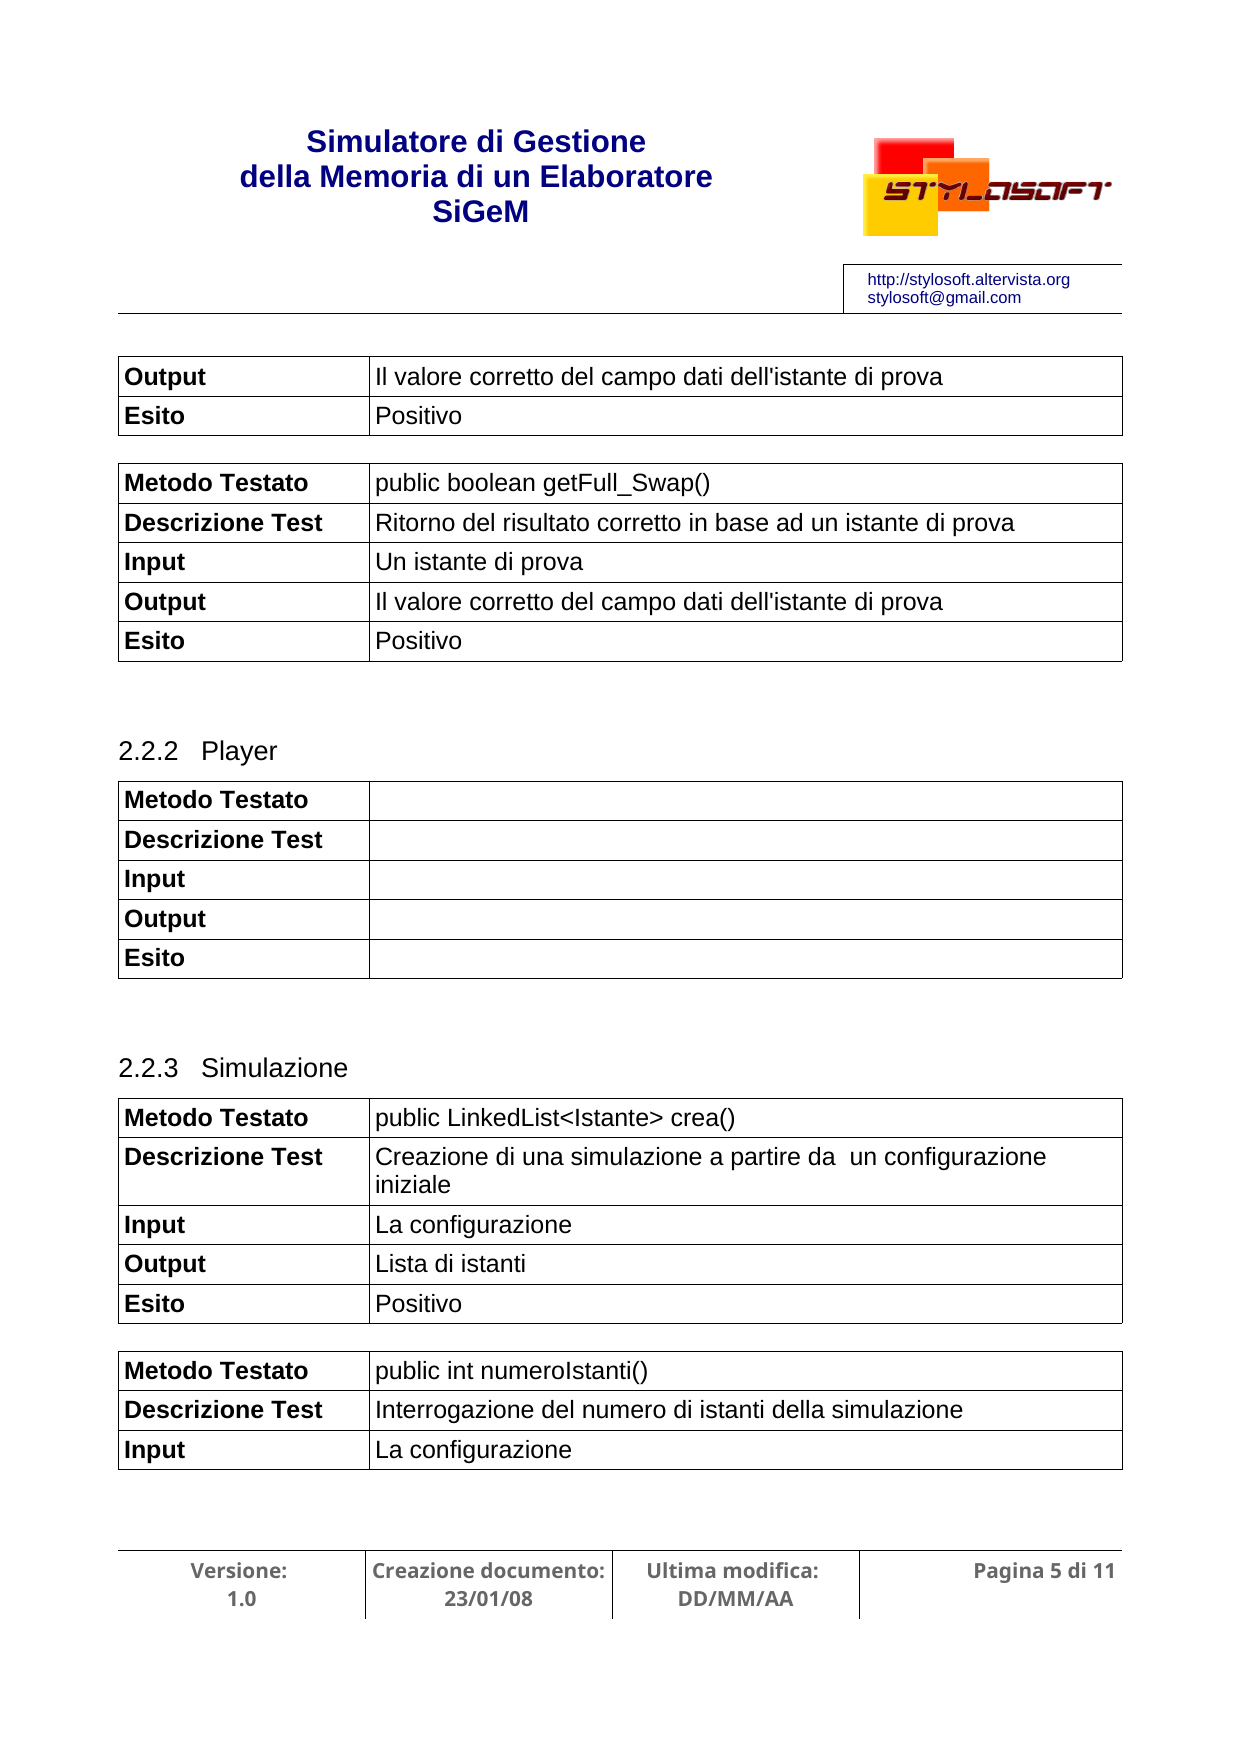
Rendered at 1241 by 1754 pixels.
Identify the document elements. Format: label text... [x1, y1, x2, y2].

picture [848, 123, 1117, 247]
table_cell Ritorno del risultato corretto in base ad un istante di prova [370, 504, 1122, 542]
subtitle Player [118, 735, 1122, 766]
table_cell Output [119, 357, 369, 396]
table_cell Interrogazione del numero di istanti della simulazione [370, 1391, 1122, 1430]
table_cell [370, 900, 1122, 938]
table_cell Descrizione Test [119, 1138, 369, 1205]
table_cell Input [119, 1206, 369, 1244]
table_cell Lista di istanti [370, 1245, 1122, 1284]
table_cell Esito [119, 397, 369, 435]
table_cell Creazione di una simulazione a partire da un configurazione iniziale [370, 1138, 1122, 1205]
table_cell Esito [119, 622, 369, 661]
table_cell Il valore corretto del campo dati dell'istante di prova [370, 357, 1122, 396]
table_cell Positivo [370, 622, 1122, 661]
table_cell Descrizione Test [119, 1391, 369, 1430]
table_header Metodo Testato [119, 782, 369, 820]
table_header Metodo Testato [119, 1352, 369, 1390]
table_cell [370, 861, 1122, 899]
table_cell Input [119, 543, 369, 582]
table_cell [370, 940, 1122, 978]
table_cell Positivo [370, 397, 1122, 435]
table_header Metodo Testato [119, 1099, 369, 1137]
table_cell La configurazione [370, 1206, 1122, 1244]
table_cell Descrizione Test [119, 821, 369, 859]
table_header public boolean getFull_Swap() [370, 464, 1122, 503]
table_cell Output [119, 1245, 369, 1284]
table_header Metodo Testato [119, 464, 369, 503]
table_cell Output [119, 900, 369, 938]
table_cell La configurazione [370, 1431, 1122, 1469]
table_cell [370, 821, 1122, 859]
table_cell Output [119, 583, 369, 621]
table_cell Esito [119, 1285, 369, 1323]
table_cell Input [119, 861, 369, 899]
table_cell Descrizione Test [119, 504, 369, 542]
table_cell Positivo [370, 1285, 1122, 1323]
table_cell Il valore corretto del campo dati dell'istante di prova [370, 583, 1122, 621]
table_header public int numeroIstanti() [370, 1352, 1122, 1390]
table_header public LinkedList<Istante> crea() [370, 1099, 1122, 1137]
subtitle Simulazione [118, 1053, 1122, 1083]
table_header [370, 782, 1122, 820]
table_cell Un istante di prova [370, 543, 1122, 582]
table_cell Input [119, 1431, 369, 1469]
table_cell Esito [119, 940, 369, 978]
